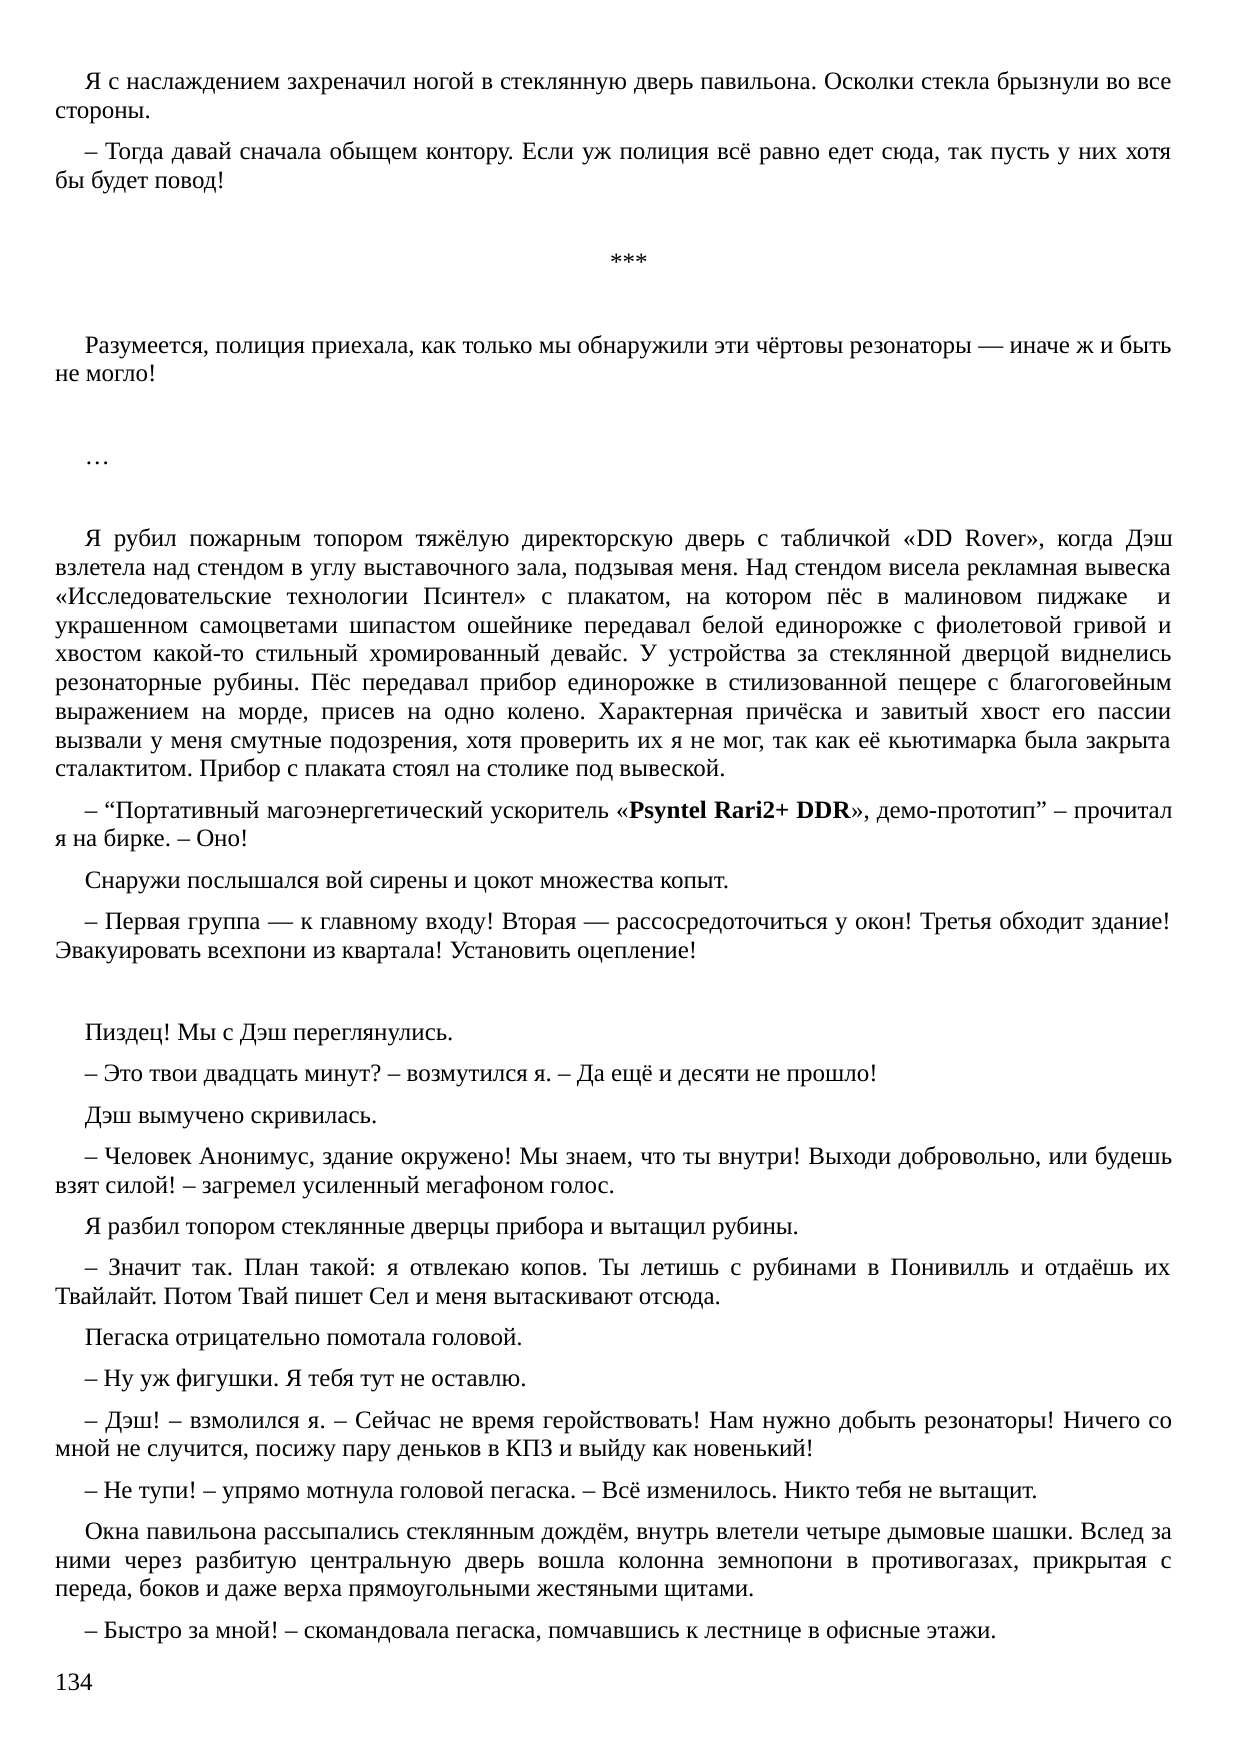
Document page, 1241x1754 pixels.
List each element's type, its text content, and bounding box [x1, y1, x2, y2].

text Я разбил топором стеклянные дверцы прибора и вытащил рубины. [55, 1211, 1173, 1240]
text – “Портативный магоэнергетический ускоритель «Psyntel Rari2+ DDR», демо-прототип” – прочитал я на бирке. – Оно! [55, 795, 1173, 852]
text Снаружи послышался вой сирены и цокот множества копыт. [55, 865, 1173, 893]
text – Это твои двадцать минут? – возмутился я. – Да ещё и десяти не прошло! [55, 1058, 1173, 1087]
text – Не тупи! – упрямо мотнула головой пегаска. – Всё изменилось. Никто тебя не вытащит. [55, 1475, 1173, 1503]
text – Тогда давай сначала обыщем контору. Если уж полиция всё равно едет сюда, так пусть у них хотя бы будет повод! [55, 136, 1173, 193]
text – Быстро за мной! – скомандовала пегаска, помчавшись к лестнице в офисные этажи. [55, 1615, 1173, 1643]
text Дэш вымучено скривилась. [55, 1100, 1173, 1128]
text Пиздец! Мы с Дэш переглянулись. [55, 1017, 1173, 1046]
text – Значит так. План такой: я отвлекаю копов. Ты летишь с рубинами в Понивилль и отдаёшь их Твайлайт. Потом Твай пишет Сел и меня вытаскивают отсюда. [55, 1252, 1173, 1310]
text Я рубил пожарным топором тяжёлую директорскую дверь с табличкой «DD Rover», когда Дэш взлетела над стендом в углу выставочного зала, подзывая меня. Над стендом висела рекламная вывеска «Исследовательские технологии Псинтел» с плакатом, на котором пёс в малиновом пиджаке и украшенном самоцветами шипастом ошейнике передавал белой единорожке с фиолетовой гривой и хвостом какой-то стильный хромированный девайс. У устройства за стеклянной дверцой виднелись резонаторные рубины. Пёс передавал прибор единорожке в стилизованной пещере с благоговейным выражением на морде, присев на одно колено. Характерная причёска и завитый хвост его пассии вызвали у меня смутные подозрения, хотя проверить их я не мог, так как её кьютимарка была закрыта сталактитом. Прибор с плаката стоял на столике под вывеской. [55, 523, 1173, 782]
text Окна павильона рассыпались стеклянным дождём, внутрь влетели четыре дымовые шашки. Вслед за ними через разбитую центральную дверь вошла колонна земнопони в противогазах, прикрытая с переда, боков и даже верха прямоугольными жестяными щитами. [55, 1516, 1173, 1602]
text – Ну уж фигушки. Я тебя тут не оставлю. [55, 1363, 1173, 1392]
text – Дэш! – взмолился я. – Сейчас не время геройствовать! Нам нужно добыть резонаторы! Ничего со мной не случится, посижу пару деньков в КПЗ и выйду как новенький! [55, 1405, 1173, 1462]
text Пегаска отрицательно помотала головой. [55, 1322, 1173, 1351]
text – Человек Анонимус, здание окружено! Мы знаем, что ты внутри! Выходи добровольно, или будешь взят силой! – загремел усиленный мегафоном голос. [55, 1141, 1173, 1198]
text Разумеется, полиция приехала, как только мы обнаружили эти чёртовы резонаторы — иначе ж и быть не могло! [55, 330, 1173, 387]
text *** [55, 247, 1173, 276]
text Я с наслаждением захреначил ногой в стеклянную дверь павильона. Осколки стекла брызнули во все стороны. [55, 66, 1173, 123]
text – Первая группа — к главному входу! Вторая — рассосредоточиться у окон! Третья обходит здание! Эвакуировать всехпони из квартала! Установить оцепление! [55, 906, 1173, 963]
text … [55, 441, 1173, 470]
